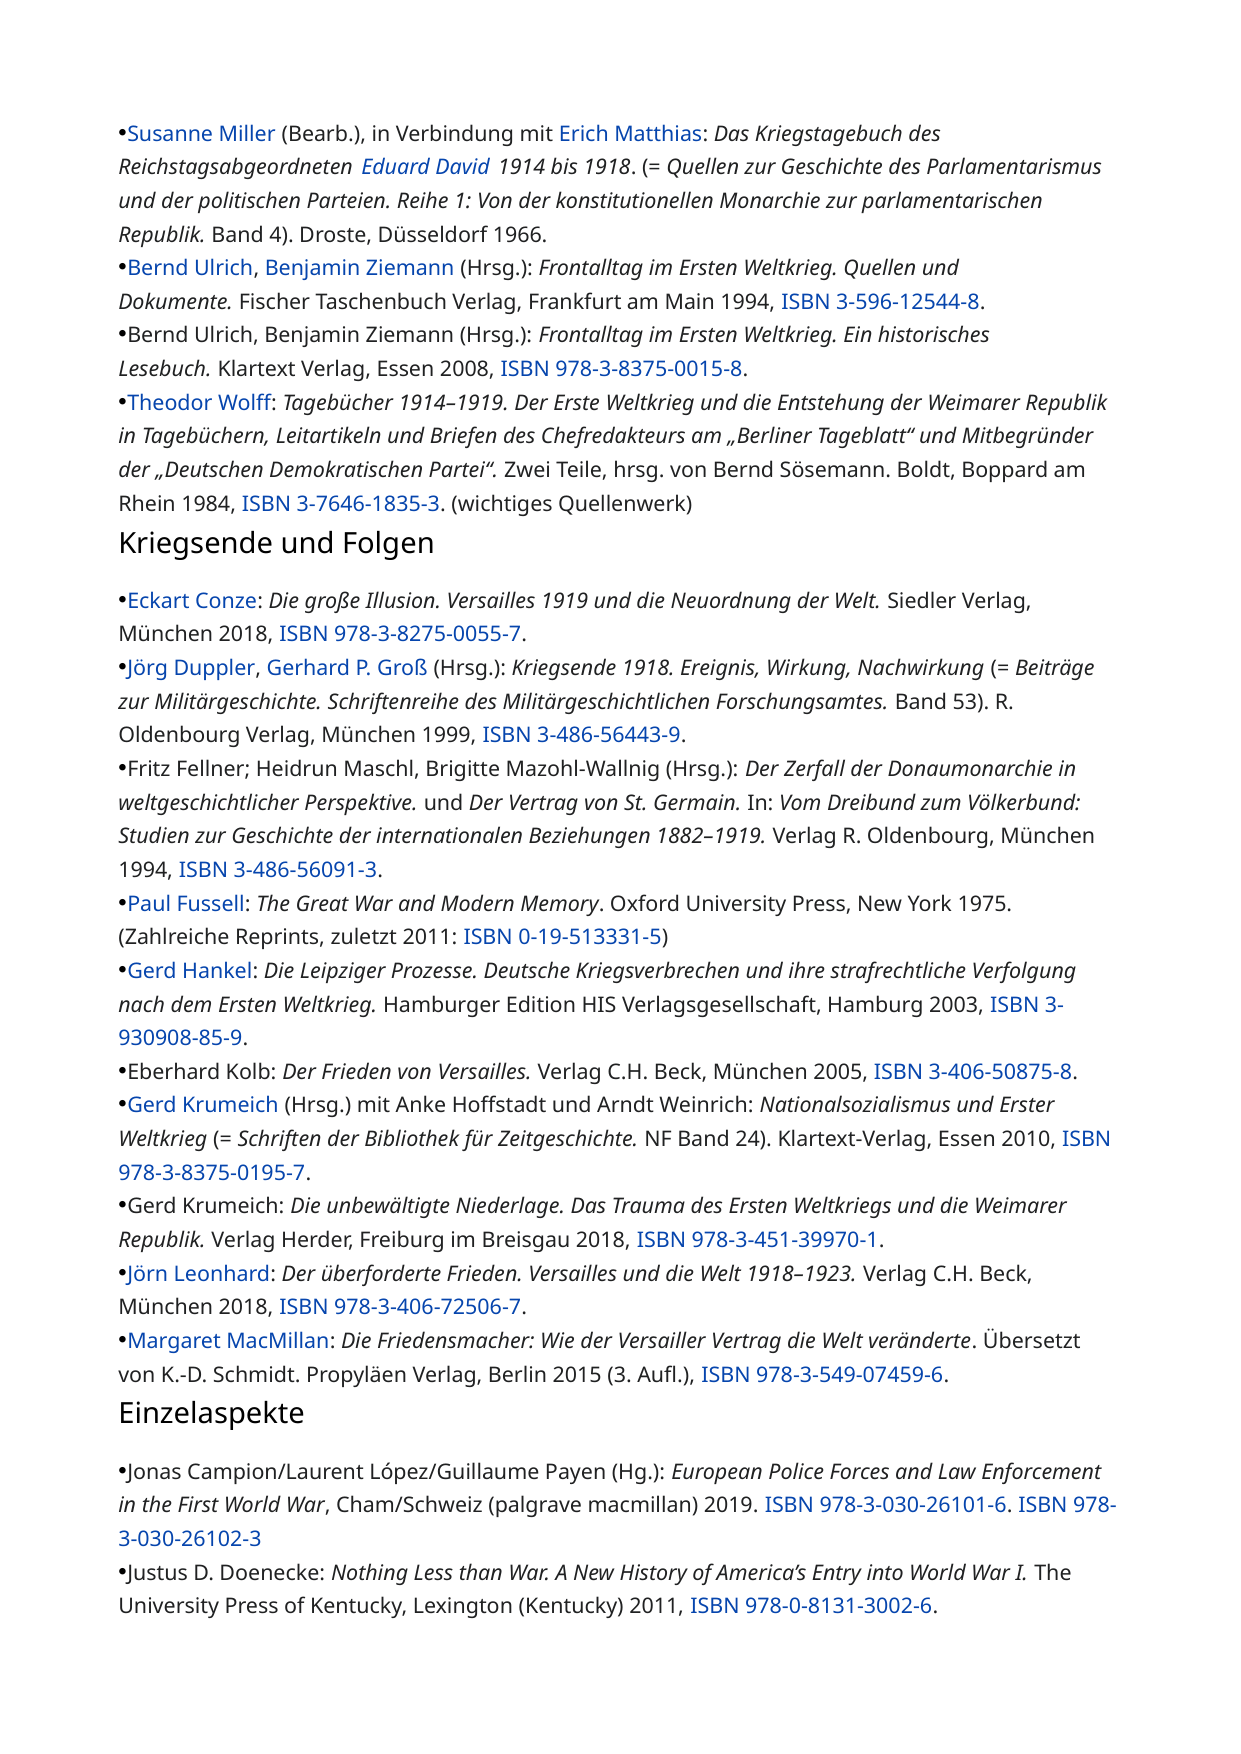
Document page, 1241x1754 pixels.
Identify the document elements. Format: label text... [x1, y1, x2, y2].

list Gerd Hankel: Die Leipziger Prozesse. Deutsche Kriegsverbrechen und ihre strafrechtliche Verfolgung nach dem Ersten Weltkrieg. Hamburger Edition HIS Verlagsgesellschaft, Hamburg 2003, ISBN 3-930908-85-9. [118, 955, 1122, 1052]
list Margaret MacMillan: Die Friedensmacher: Wie der Versailler Vertrag die Welt veränderte. Übersetzt von K.-D. Schmidt. Propyläen Verlag, Berlin 2015 (3. Aufl.), ISBN 978-3-549-07459-6. [118, 1326, 1122, 1388]
list Eckart Conze: Die große Illusion. Versailles 1919 und die Neuordnung der Welt. Siedler Verlag, München 2018, ISBN 978-3-8275-0055-7. [118, 585, 1122, 648]
subtitle Kriegsende und Folgen [118, 522, 1122, 562]
list Bernd Ulrich, Benjamin Ziemann (Hrsg.): Frontalltag im Ersten Weltkrieg. Ein historisches Lesebuch. Klartext Verlag, Essen 2008, ISBN 978-3-8375-0015-8. [118, 320, 1122, 383]
list Paul Fussell: The Great War and Modern Memory. Oxford University Press, New York 1975. (Zahlreiche Reprints, zuletzt 2011: ISBN 0-19-513331-5) [118, 888, 1122, 951]
list Eberhard Kolb: Der Frieden von Versailles. Verlag C.H. Beck, München 2005, ISBN 3-406-50875-8. [118, 1056, 1122, 1086]
list Bernd Ulrich, Benjamin Ziemann (Hrsg.): Frontalltag im Ersten Weltkrieg. Quellen und Dokumente. Fischer Taschenbuch Verlag, Frankfurt am Main 1994, ISBN 3-596-12544-8. [118, 253, 1122, 316]
list Justus D. Doenecke: Nothing Less than War. A New History of America’s Entry into World War I. The University Press of Kentucky, Lexington (Kentucky) 2011, ISBN 978-0-8131-3002-6. [118, 1557, 1122, 1620]
list Susanne Miller (Bearb.), in Verbindung mit Erich Matthias: Das Kriegstagebuch des Reichstagsabgeordneten Eduard David 1914 bis 1918. (= Quellen zur Geschichte des Parlamentarismus und der politischen Parteien. Reihe 1: Von der konstitutionellen Monarchie zur parlamentarischen Republik. Band 4). Droste, Düsseldorf 1966. [118, 118, 1122, 248]
list Fritz Fellner; Heidrun Maschl, Brigitte Mazohl-Wallnig (Hrsg.): Der Zerfall der Donaumonarchie in weltgeschichtlicher Perspektive. und Der Vertrag von St. Germain. In: Vom Dreibund zum Völkerbund: Studien zur Geschichte der internationalen Beziehungen 1882–1919. Verlag R. Oldenbourg, München 1994, ISBN 3-486-56091-3. [118, 753, 1122, 884]
list Gerd Krumeich (Hrsg.) mit Anke Hoffstadt und Arndt Weinrich: Nationalsozialismus und Erster Weltkrieg (= Schriften der Bibliothek für Zeitgeschichte. NF Band 24). Klartext-Verlag, Essen 2010, ISBN 978-3-8375-0195-7. [118, 1090, 1122, 1187]
list Jörg Duppler, Gerhard P. Groß (Hrsg.): Kriegsende 1918. Ereignis, Wirkung, Nachwirkung (= Beiträge zur Militärgeschichte. Schriftenreihe des Militärgeschichtlichen Forschungsamtes. Band 53). R. Oldenbourg Verlag, München 1999, ISBN 3-486-56443-9. [118, 653, 1122, 749]
list Jonas Campion/Laurent López/Guillaume Payen (Hg.): European Police Forces and Law Enforcement in the First World War, Cham/Schweiz (palgrave macmillan) 2019. ISBN 978-3-030-26101-6. ISBN 978-3-030-26102-3 [118, 1456, 1122, 1553]
subtitle Einzelaspekte [118, 1393, 1122, 1432]
list Jörn Leonhard: Der überforderte Frieden. Versailles und die Welt 1918–1923. Verlag C.H. Beck, München 2018, ISBN 978-3-406-72506-7. [118, 1258, 1122, 1321]
list Gerd Krumeich: Die unbewältigte Niederlage. Das Trauma des Ersten Weltkriegs und die Weimarer Republik. Verlag Herder, Freiburg im Breisgau 2018, ISBN 978-3-451-39970-1. [118, 1191, 1122, 1254]
list Theodor Wolff: Tagebücher 1914–1919. Der Erste Weltkrieg und die Entstehung der Weimarer Republik in Tagebüchern, Leitartikeln und Briefen des Chefredakteurs am „Berliner Tageblatt“ und Mitbegründer der „Deutschen Demokratischen Partei“. Zwei Teile, hrsg. von Bernd Sösemann. Boldt, Boppard am Rhein 1984, ISBN 3-7646-1835-3. (wichtiges Quellenwerk) [118, 387, 1122, 517]
